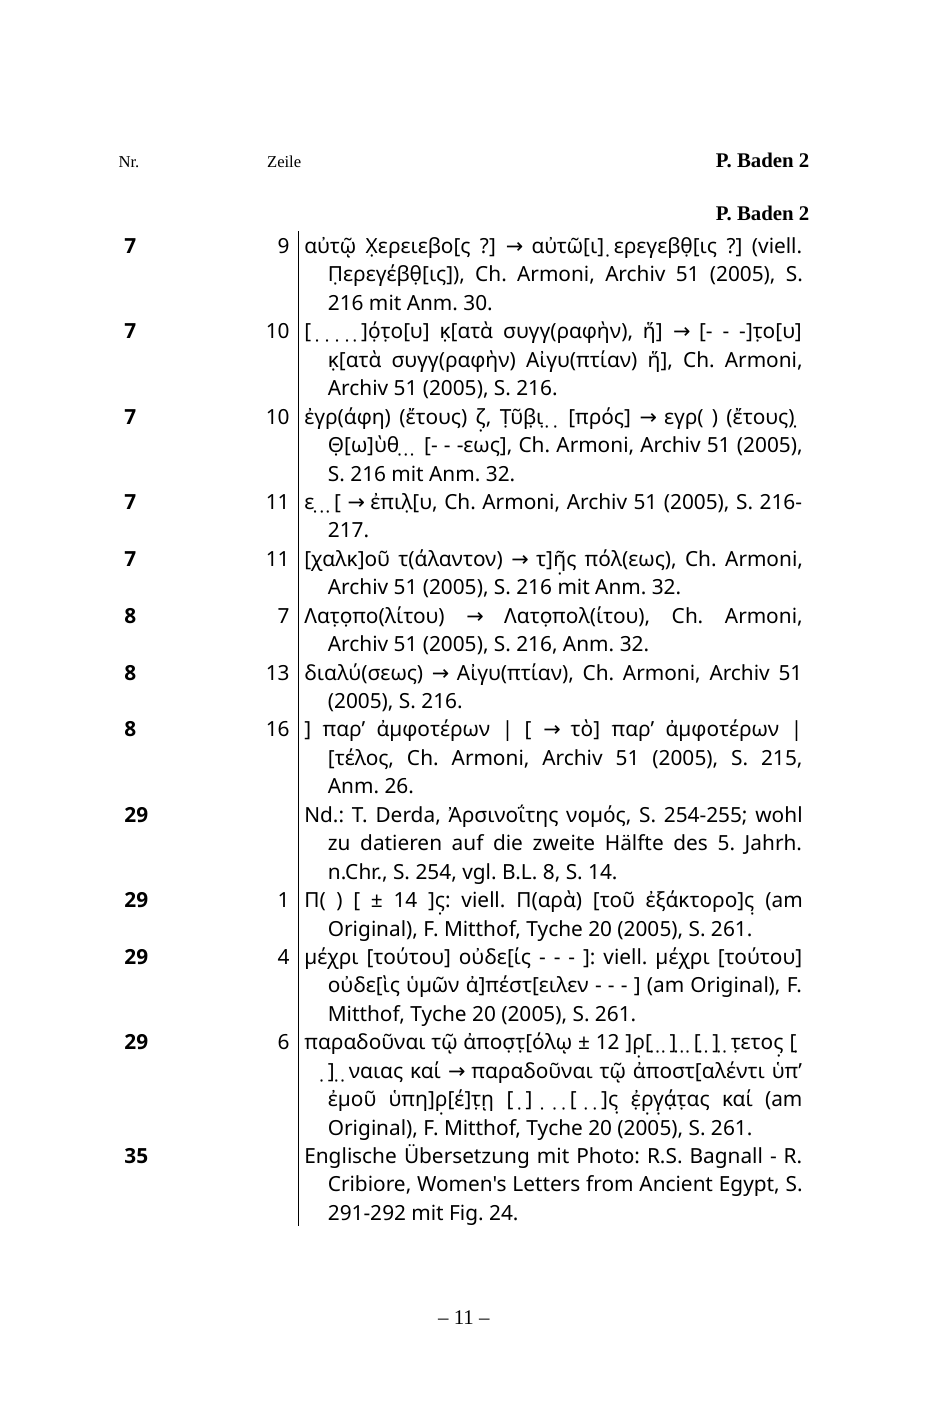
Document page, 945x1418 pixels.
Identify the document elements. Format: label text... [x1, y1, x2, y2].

table_cell 6 [207, 1028, 298, 1141]
table_header 7 [118, 231, 207, 316]
table_cell 29 [118, 942, 207, 1027]
table_cell 29 [118, 885, 207, 942]
table_cell ἐγρ(άφη) (ἔτους) ζ̣, Τ̣ῦβ̣ι̣ ̣ ̣ [πρός] → εγρ( ) (ἔτους) ̣ Θ̣[ω]ὺθ ̣ ̣ ̣ [- - -εως], Ch. Armoni, Archiv 51 (2005), S. 216 mit Anm. 32. [299, 402, 809, 487]
table_cell 4 [207, 942, 298, 1027]
table_cell 1 [207, 885, 298, 942]
table_cell [207, 1141, 298, 1226]
table_cell 10 [207, 402, 298, 487]
table_cell παραδοῦναι τῷ ἀποσ̣τ̣[όλῳ ± 12 ]ρ̣[ ̣ ̣ ̣] ̣ ̣ ̣[ ̣ ̣] ̣ ̣τ̣ετος̣ [ ̣ ̣] ̣ ̣ναιας καί → παραδοῦναι τῷ ἀποστ[αλέντι ὑπ’ ἐμοῦ ὑπη]ρ̣[έ]τ̣ῃ [ ̣] ̣ ̣ ̣[ ̣ ̣]ς̣ ἐ̣ρ̣γ̣ά̣τ̣ας καί (am Original), F. Mitthof, Tyche 20 (2005), S. 261. [299, 1028, 809, 1141]
table_cell Λατ̣ο̣πο(λίτου) → Λατο̣πολ(ίτου), Ch. Armoni, Archiv 51 (2005), S. 216, Anm. 32. [299, 601, 809, 658]
table_cell Englische Übersetzung mit Photo: R.S. Bagnall - R. Cribiore, Women's Letters from Ancient Egypt, S. 291-292 mit Fig. 24. [299, 1141, 809, 1226]
table_cell 35 [118, 1141, 207, 1226]
table_cell 29 [118, 1028, 207, 1141]
table_cell μέχρι [τούτου] οὐδε[ίς - - - ]: viell. μέχρι [τούτου] οὐδε[ὶς ὑμῶν ἀ]πέστ[ειλεν - - - ] (am Original), F. Mitthof, Tyche 20 (2005), S. 261. [299, 942, 809, 1027]
table_cell 7 [118, 544, 207, 601]
table_cell 16 [207, 715, 298, 800]
table_cell 11 [207, 544, 298, 601]
table_cell 8 [118, 601, 207, 658]
table_cell Π( ) [ ± 14 ]ς̣: viell. Π(αρὰ) [τοῦ ἐξάκτορο]ς̣ (am Original), F. Mitthof, Tyche 20 (2005), S. 261. [299, 885, 809, 942]
table_cell διαλύ(σεως) → Αἰγυ(πτίαν), Ch. Armoni, Archiv 51 (2005), S. 216. [299, 658, 809, 714]
table_cell Nd.: T. Derda, Ἀρσινοΐτης νομός, S. 254-255; wohl zu datieren auf die zweite Hälfte des 5. Jahrh. n.Chr., S. 254, vgl. B.L. 8, S. 14. [299, 800, 809, 885]
table_cell 7 [118, 402, 207, 487]
table_header αὐτῷ Χ̣ερειεβο[ς ?] → αὐτῶ[ι] ̣ερεγεβθ̣[ις ?] (viell. Π̣ερεγέβθ̣[ις]), Ch. Armoni, Archiv 51 (2005), S. 216 mit Anm. 30. [299, 231, 809, 316]
table_cell 10 [207, 316, 298, 402]
subtitle P. Baden 2 [118, 201, 809, 225]
table_cell 7 [118, 316, 207, 402]
table_cell 7 [207, 601, 298, 658]
table_cell [χαλκ]οῦ τ(άλαντον) → τ]ῆ̣ς πόλ(εως), Ch. Armoni, Archiv 51 (2005), S. 216 mit Anm. 32. [299, 544, 809, 601]
table_cell 11 [207, 487, 298, 544]
table_cell [ ̣ ̣ ̣ ̣ ̣]ό̣τ̣ο[υ] κ̣[ατὰ συγγ(ραφὴν), ἥ] → [- - -]τ̣ο[υ] κ̣[ατὰ συγγ(ραφὴν) Αἰγυ(πτίαν) ἥ], Ch. Armoni, Archiv 51 (2005), S. 216. [299, 316, 809, 402]
table_cell ε ̣ ̣ ̣[ → ἐπιλ̣[υ, Ch. Armoni, Archiv 51 (2005), S. 216-217. [299, 487, 809, 544]
table_cell 8 [118, 715, 207, 800]
table_cell 7 [118, 487, 207, 544]
table_cell 13 [207, 658, 298, 714]
table_cell [207, 800, 298, 885]
table_cell ] παρ’ ἀμφοτέρων | [ → τὸ] παρ’ ἀμφοτέρων | [τέλος, Ch. Armoni, Archiv 51 (2005), S. 215, Anm. 26. [299, 715, 809, 800]
table_cell 29 [118, 800, 207, 885]
table_header 9 [207, 231, 298, 316]
table_cell 8 [118, 658, 207, 714]
